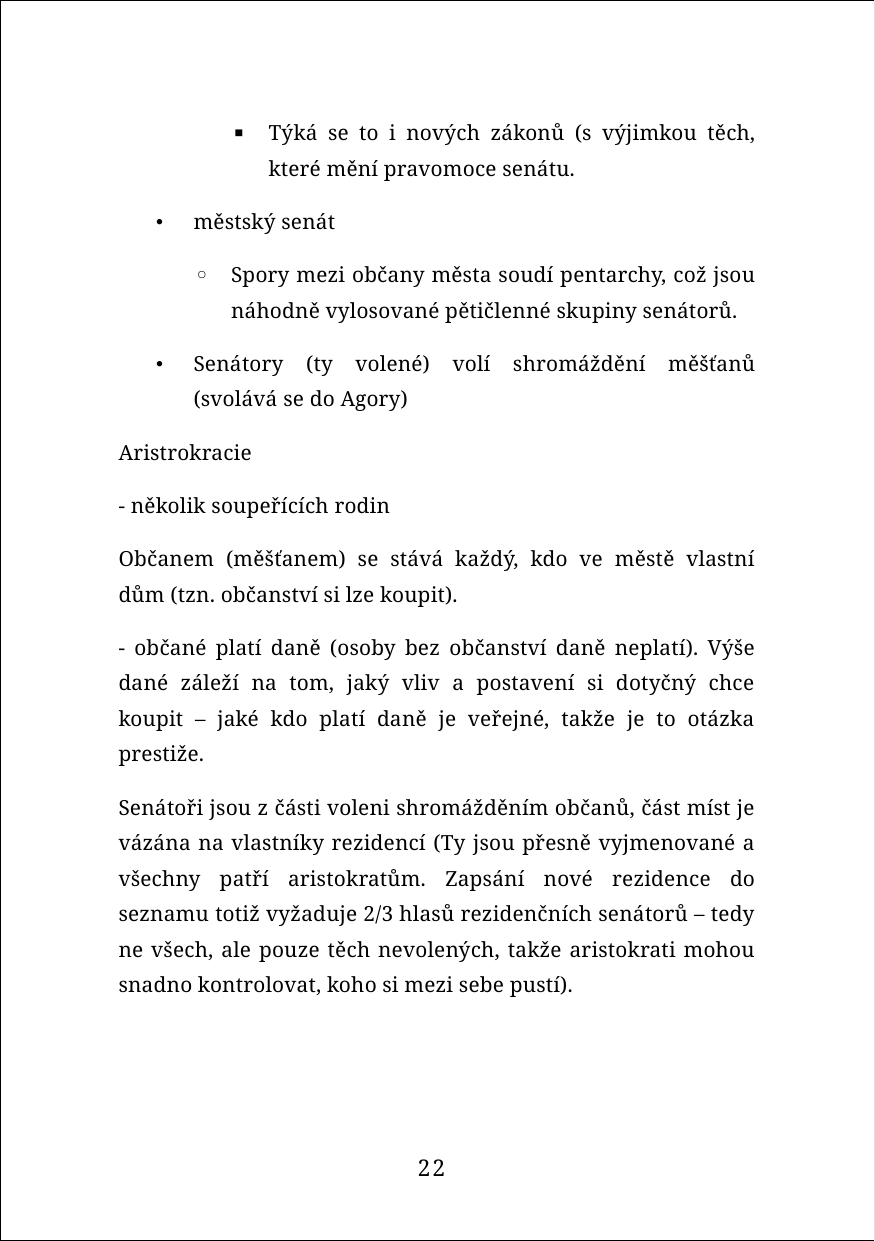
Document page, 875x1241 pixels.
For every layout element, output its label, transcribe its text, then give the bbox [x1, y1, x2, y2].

text - několik soupeřících rodin [118, 491, 756, 519]
text Aristrokracie [118, 438, 756, 466]
text - občané platí daně (osoby bez občanství daně neplatí). Výše dané záleží na tom, jaký vliv a postavení si dotyčný chce koupit – jaké kdo platí daně je veřejné, takže je to otázka prestiže. [118, 633, 756, 768]
list Týká se to i nových zákonů (s výjimkou těch, které mění pravomoce senátu. [231, 118, 756, 182]
text Občanem (měšťanem) se stává každý, kdo ve městě vlastní dům (tzn. občanství si lze koupit). [118, 544, 756, 608]
list Spory mezi občany města soudí pentarchy, což jsou náhodně vylosované pětičlenné skupiny senátorů. [193, 260, 756, 324]
list Senátory (ty volené) volí shromáždění měšťanů (svolává se do Agory) [156, 349, 756, 413]
list městský senát [156, 207, 756, 235]
text Senátoři jsou z části voleni shromážděním občanů, část míst je vázána na vlastníky rezidencí (Ty jsou přesně vyjmenované a všechny patří aristokratům. Zapsání nové rezidence do seznamu totiž vyžaduje 2/3 hlasů rezidenčních senátorů – tedy ne všech, ale pouze těch nevolených, takže aristokrati mohou snadno kontrolovat, koho si mezi sebe pustí). [118, 793, 756, 999]
